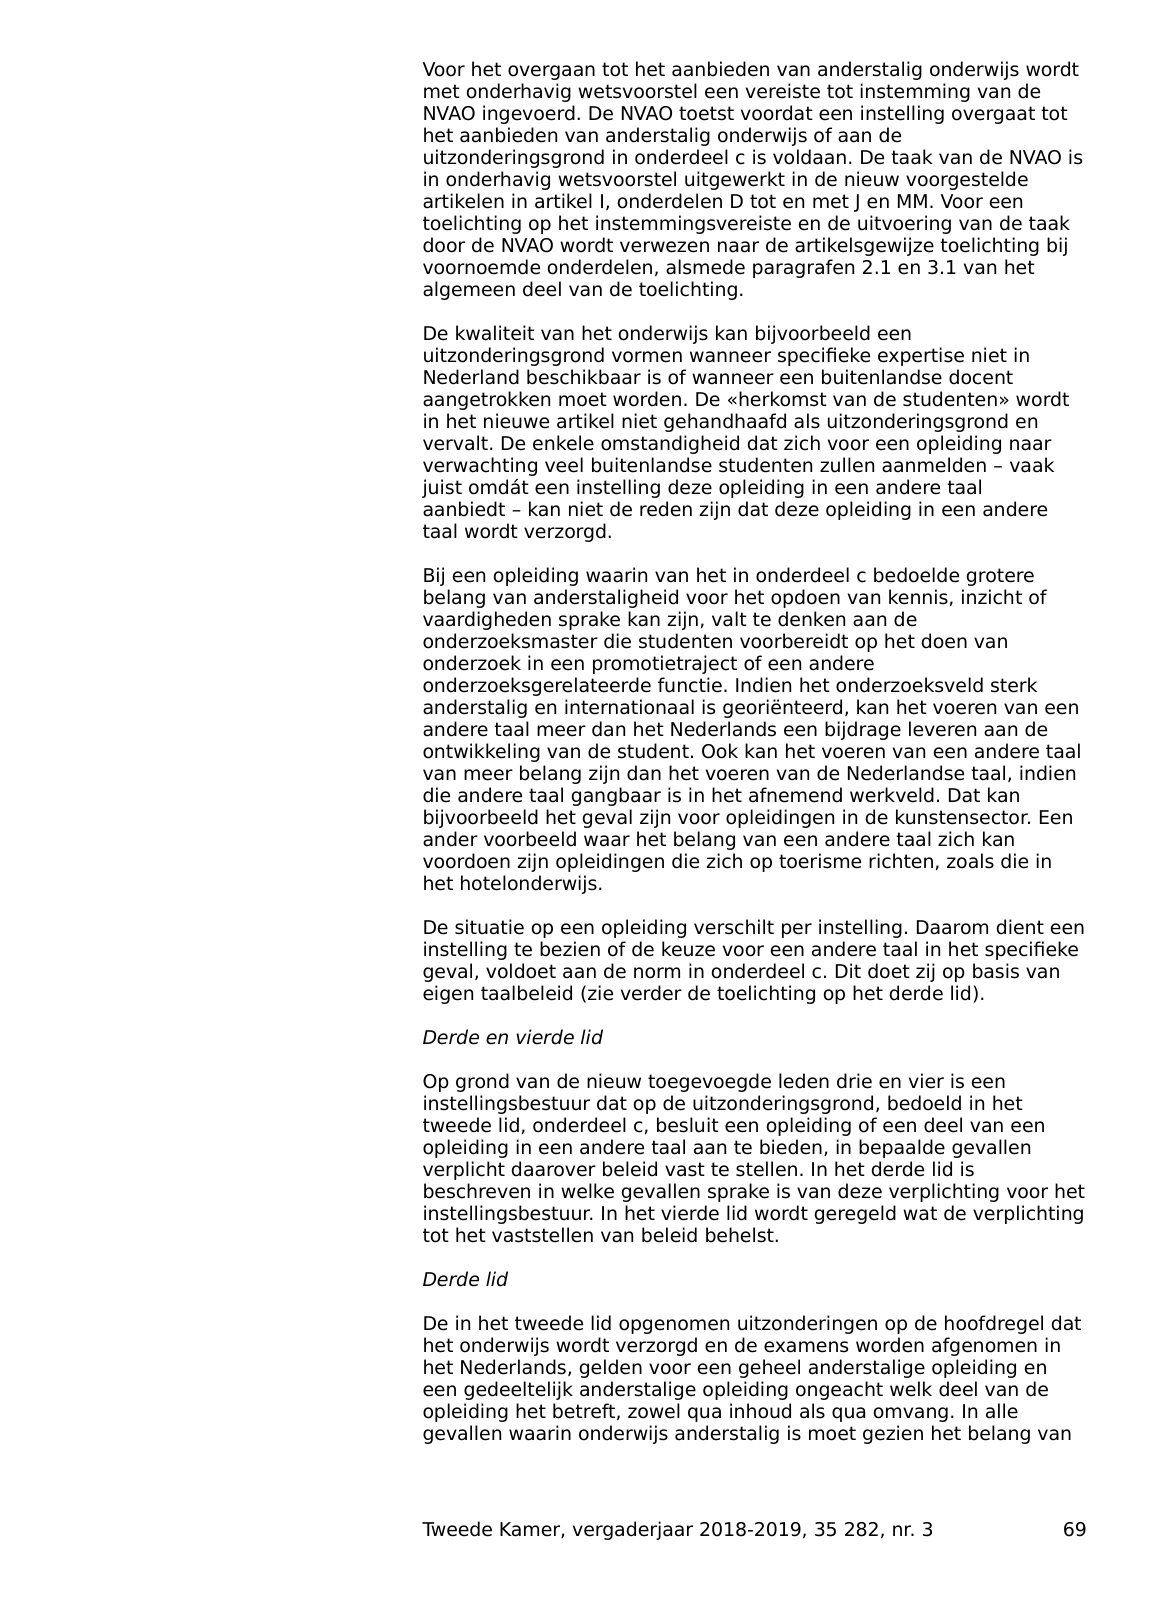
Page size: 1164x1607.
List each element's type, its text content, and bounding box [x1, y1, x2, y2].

subtitle Derde en vierde lid [422, 1027, 1087, 1049]
text Op grond van de nieuw toegevoegde leden drie en vier is een instellingsbestuur dat op de uitzonderingsgrond, bedoeld in het tweede lid, onderdeel c, besluit een opleiding of een deel van een opleiding in een andere taal aan te bieden, in bepaalde gevallen verplicht daarover beleid vast te stellen. In het derde lid is beschreven in welke gevallen sprake is van deze verplichting voor het instellingsbestuur. In het vierde lid wordt geregeld wat de verplichting tot het vaststellen van beleid behelst. [422, 1071, 1087, 1247]
text Bij een opleiding waarin van het in onderdeel c bedoelde grotere belang van anderstaligheid voor het opdoen van kennis, inzicht of vaardigheden sprake kan zijn, valt te denken aan de onderzoeksmaster die studenten voorbereidt op het doen van onderzoek in een promotietraject of een andere onderzoeksgerelateerde functie. Indien het onderzoeksveld sterk anderstalig en internationaal is georiënteerd, kan het voeren van een andere taal meer dan het Nederlands een bijdrage leveren aan de ontwikkeling van de student. Ook kan het voeren van een andere taal van meer belang zijn dan het voeren van de Nederlandse taal, indien die andere taal gangbaar is in het afnemend werkveld. Dat kan bijvoorbeeld het geval zijn voor opleidingen in de kunstensector. Een ander voorbeeld waar het belang van een andere taal zich kan voordoen zijn opleidingen die zich op toerisme richten, zoals die in het hotelonderwijs. [422, 565, 1087, 895]
text Voor het overgaan tot het aanbieden van anderstalig onderwijs wordt met onderhavig wetsvoorstel een vereiste tot instemming van de NVAO ingevoerd. De NVAO toetst voordat een instelling overgaat tot het aanbieden van anderstalig onderwijs of aan de uitzonderingsgrond in onderdeel c is voldaan. De taak van de NVAO is in onderhavig wetsvoorstel uitgewerkt in de nieuw voorgestelde artikelen in artikel I, onderdelen D tot en met J en MM. Voor een toelichting op het instemmingsvereiste en de uitvoering van de taak door de NVAO wordt verwezen naar de artikelsgewijze toelichting bij voornoemde onderdelen, alsmede paragrafen 2.1 en 3.1 van het algemeen deel van de toelichting. [422, 59, 1087, 301]
subtitle Derde lid [422, 1269, 1087, 1291]
text De situatie op een opleiding verschilt per instelling. Daarom dient een instelling te bezien of de keuze voor een andere taal in het specifieke geval, voldoet aan de norm in onderdeel c. Dit doet zij op basis van eigen taalbeleid (zie verder de toelichting op het derde lid). [422, 917, 1087, 1005]
text De in het tweede lid opgenomen uitzonderingen op de hoofdregel dat het onderwijs wordt verzorgd en de examens worden afgenomen in het Nederlands, gelden voor een geheel anderstalige opleiding en een gedeeltelijk anderstalige opleiding ongeacht welk deel van de opleiding het betreft, zowel qua inhoud als qua omvang. In alle gevallen waarin onderwijs anderstalig is moet gezien het belang van [422, 1313, 1087, 1445]
text De kwaliteit van het onderwijs kan bijvoorbeeld een uitzonderingsgrond vormen wanneer specifieke expertise niet in Nederland beschikbaar is of wanneer een buitenlandse docent aangetrokken moet worden. De «herkomst van de studenten» wordt in het nieuwe artikel niet gehandhaafd als uitzonderingsgrond en vervalt. De enkele omstandigheid dat zich voor een opleiding naar verwachting veel buitenlandse studenten zullen aanmelden – vaak juist omdát een instelling deze opleiding in een andere taal aanbiedt – kan niet de reden zijn dat deze opleiding in een andere taal wordt verzorgd. [422, 323, 1087, 543]
